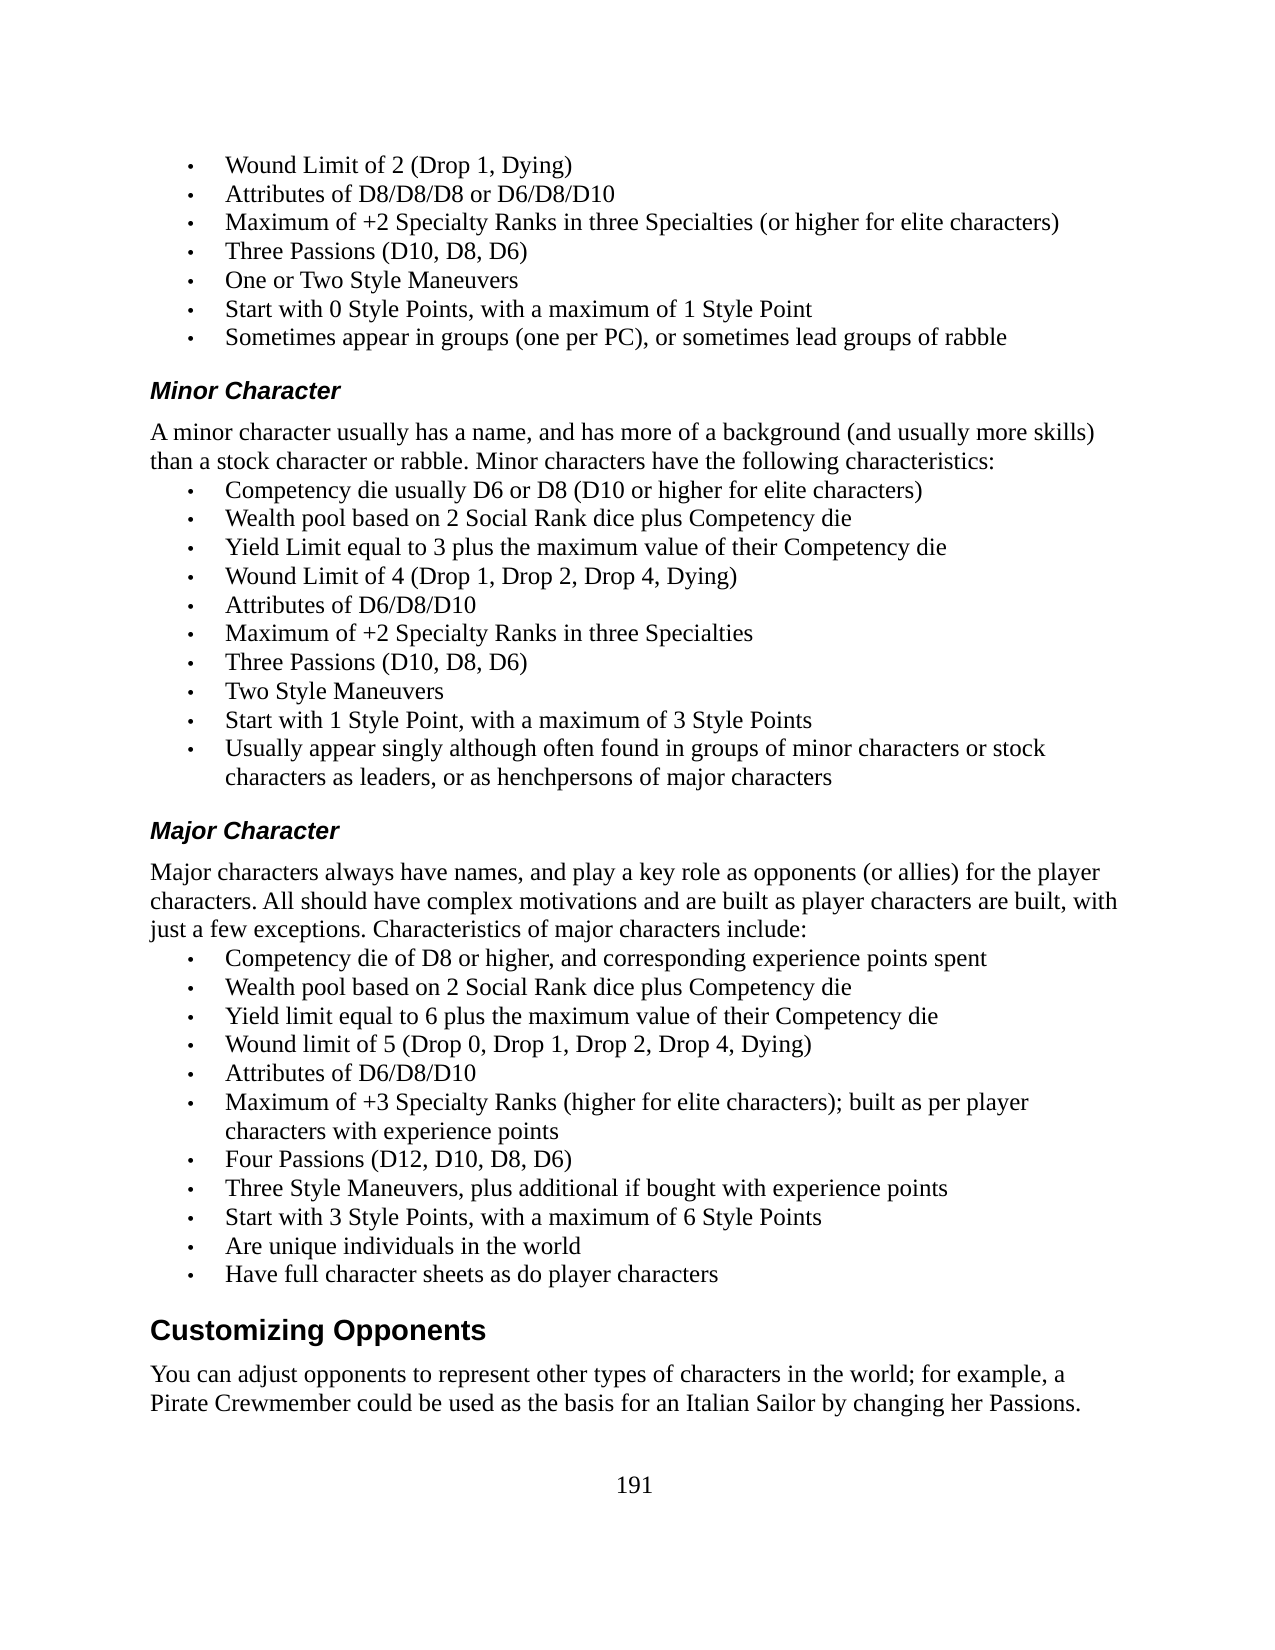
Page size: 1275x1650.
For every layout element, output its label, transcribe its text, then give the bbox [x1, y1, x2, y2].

subtitle Major Character [150, 816, 1125, 844]
list Wound Limit of 4 (Drop 1, Drop 2, Drop 4, Dying) [187, 561, 1125, 590]
list Three Passions (D10, D8, D6) [187, 647, 1125, 676]
list Attributes of D6/D8/D10 [187, 590, 1125, 618]
list Have full character sheets as do player characters [187, 1259, 1125, 1288]
list Yield limit equal to 6 plus the maximum value of their Competency die [187, 1001, 1125, 1029]
list Attributes of D8/D8/D8 or D6/D8/D10 [187, 179, 1125, 207]
list Four Passions (D12, D10, D8, D6) [187, 1144, 1125, 1173]
list Competency die usually D6 or D8 (D10 or higher for elite characters) [187, 475, 1125, 503]
list Usually appear singly although often found in groups of minor characters or stock characters as leaders, or as henchpersons of major characters [187, 733, 1125, 791]
list Start with 0 Style Points, with a maximum of 1 Style Point [187, 294, 1125, 322]
list Wound limit of 5 (Drop 0, Drop 1, Drop 2, Drop 4, Dying) [187, 1029, 1125, 1058]
list Maximum of +3 Specialty Ranks (higher for elite characters); built as per player characters with experience points [187, 1087, 1125, 1144]
list Competency die of D8 or higher, and corresponding experience points spent [187, 943, 1125, 972]
text Major characters always have names, and play a key role as opponents (or allies) for the player characters. All should have complex motivations and are built as player characters are built, with just a few exceptions. Characteristics of major characters include: [150, 857, 1125, 943]
list Start with 3 Style Points, with a maximum of 6 Style Points [187, 1202, 1125, 1231]
list Attributes of D6/D8/D10 [187, 1058, 1125, 1087]
list Wound Limit of 2 (Drop 1, Dying) [187, 150, 1125, 179]
list Three Passions (D10, D8, D6) [187, 236, 1125, 265]
text You can adjust opponents to represent other types of characters in the world; for example, a Pirate Crewmember could be used as the basis for an Italian Sailor by changing her Passions. [150, 1359, 1125, 1417]
list Are unique individuals in the world [187, 1231, 1125, 1259]
subtitle Customizing Opponents [150, 1313, 1125, 1347]
list Maximum of +2 Specialty Ranks in three Specialties (or higher for elite characters) [187, 207, 1125, 236]
list One or Two Style Maneuvers [187, 265, 1125, 294]
list Maximum of +2 Specialty Ranks in three Specialties [187, 618, 1125, 647]
list Wealth pool based on 2 Social Rank dice plus Competency die [187, 972, 1125, 1001]
subtitle Minor Character [150, 376, 1125, 405]
list Sometimes appear in groups (one per PC), or sometimes lead groups of rabble [187, 322, 1125, 351]
text A minor character usually has a name, and has more of a background (and usually more skills) than a stock character or rabble. Minor characters have the following characteristics: [150, 417, 1125, 475]
list Three Style Maneuvers, plus additional if bought with experience points [187, 1173, 1125, 1202]
list Wealth pool based on 2 Social Rank dice plus Competency die [187, 503, 1125, 532]
list Two Style Maneuvers [187, 676, 1125, 705]
list Start with 1 Style Point, with a maximum of 3 Style Points [187, 705, 1125, 733]
list Yield Limit equal to 3 plus the maximum value of their Competency die [187, 532, 1125, 561]
